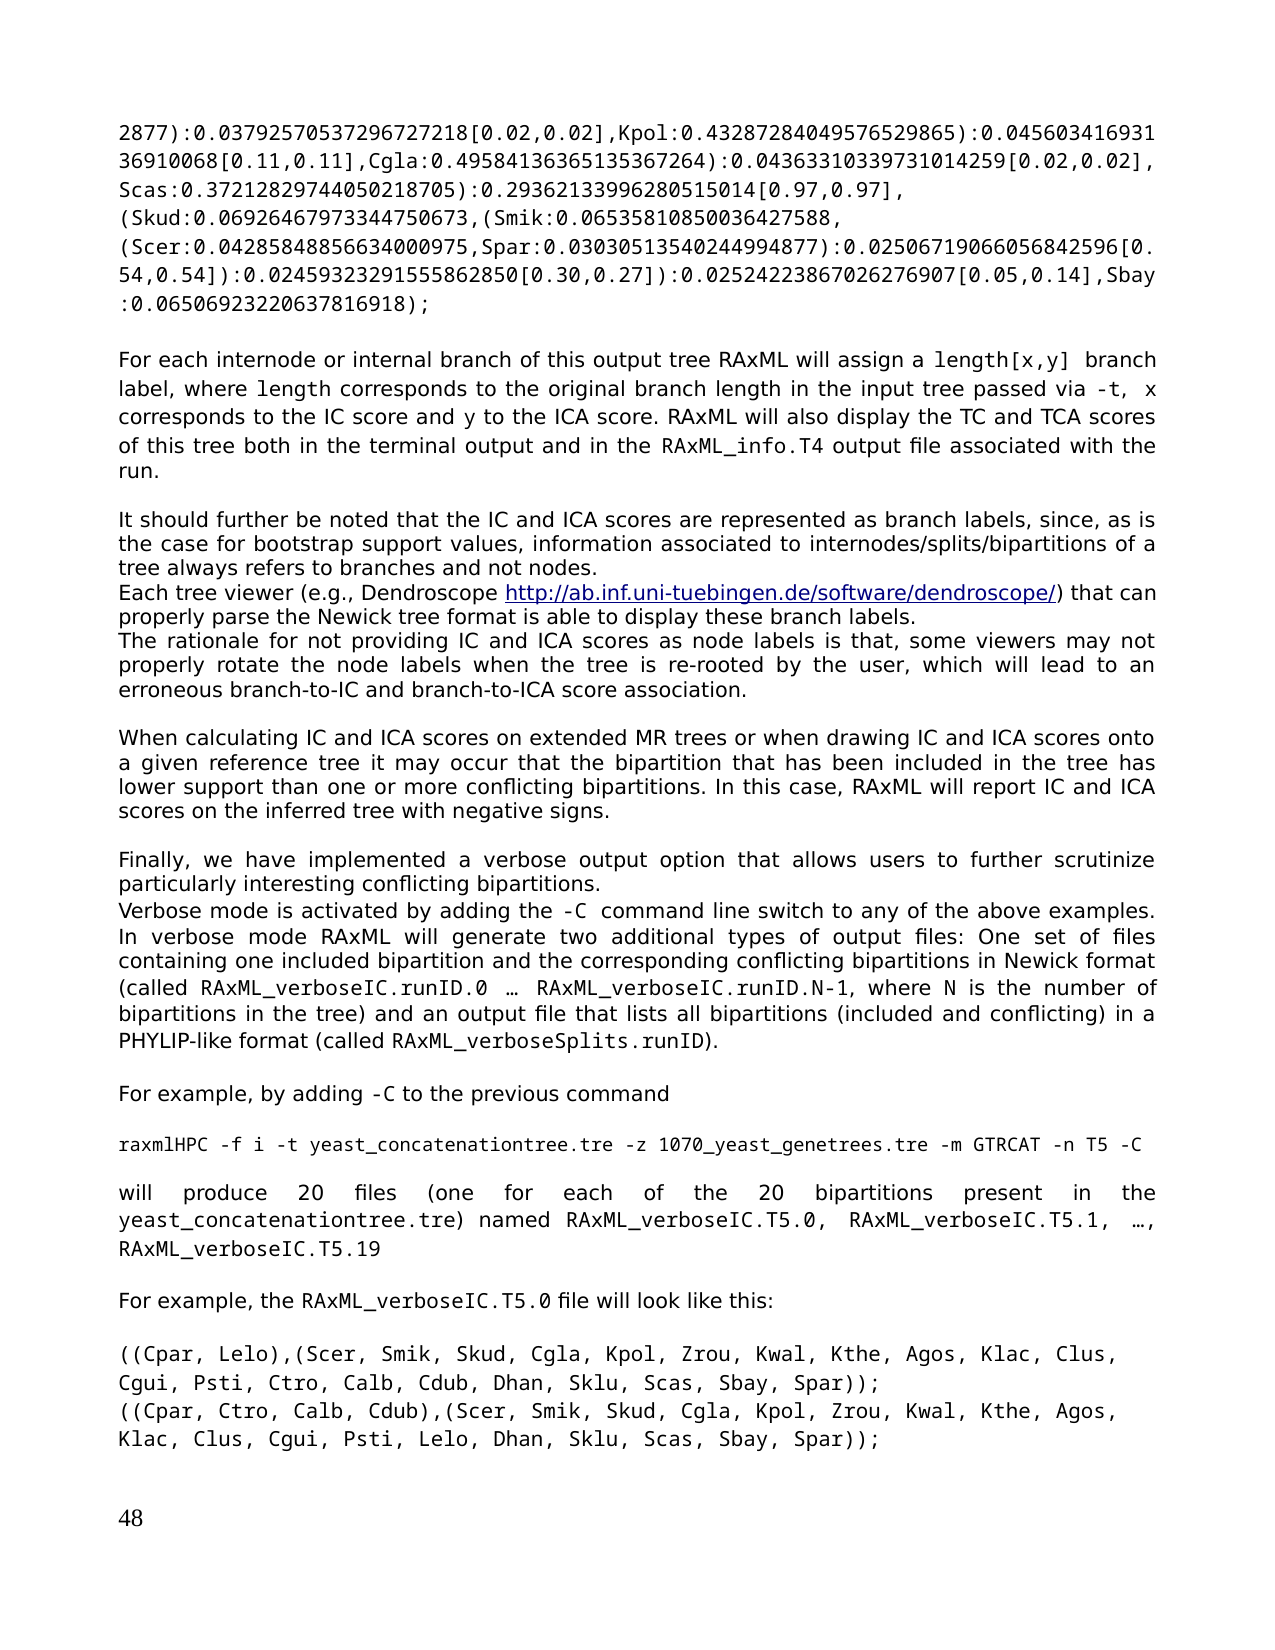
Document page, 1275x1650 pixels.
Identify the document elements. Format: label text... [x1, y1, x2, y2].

text Verbose mode is activated by adding the -C command line switch to any of the above examples. In verbose mode RAxML will generate two additional types of output files: One set of files containing one included bipartition and the corresponding conflicting bipartitions in Newick format (called RAxML_verboseIC.runID.0 … RAxML_verboseIC.runID.N-1, where N is the number of bipartitions in the tree) and an output file that lists all bipartitions (included and conflicting) in a PHYLIP-like format (called RAxML_verboseSplits.runID). [118, 896, 1157, 1054]
text 2877):0.03792570537296727218[0.02,0.02],Kpol:0.43287284049576529865):0.04560341693136910068[0.11,0.11],Cgla:0.49584136365135367264):0.04363310339731014259[0.02,0.02],Scas:0.37212829744050218705):0.29362133996280515014[0.97,0.97],(Skud:0.06926467973344750673,(Smik:0.06535810850036427588,(Scer:0.04285848856634000975,Spar:0.03030513540244994877):0.02506719066056842596[0.54,0.54]):0.02459323291555862850[0.30,0.27]):0.02524223867026276907[0.05,0.14],Sbay:0.06506923220637816918); [118, 118, 1157, 317]
text will produce 20 files (one for each of the 20 bipartitions present in the yeast_concatenationtree.tre) named RAxML_verboseIC.T5.0, RAxML_verboseIC.T5.1, …, RAxML_verboseIC.T5.19 [118, 1181, 1157, 1262]
text Finally, we have implemented a verbose output option that allows users to further scrutinize particularly interesting conflicting bipartitions. [118, 848, 1157, 896]
text Each tree viewer (e.g., Dendroscope http://ab.inf.uni-tuebingen.de/software/dendroscope/) that can properly parse the Newick tree format is able to display these branch labels. [118, 581, 1157, 629]
text For example, the RAxML_verboseIC.T5.0 file will look like this: [118, 1287, 1157, 1315]
text The rationale for not providing IC and ICA scores as node labels is that, some viewers may not properly rotate the node labels when the tree is re-rooted by the user, which will lead to an erroneous branch-to-IC and branch-to-ICA score association. [118, 629, 1157, 702]
text raxmlHPC -f i -t yeast_concatenationtree.tre -z 1070_yeast_genetrees.tre -m GTRCAT -n T5 -C [118, 1131, 1157, 1157]
text ((Cpar, Ctro, Calb, Cdub),(Scer, Smik, Skud, Cgla, Kpol, Zrou, Kwal, Kthe, Agos, Klac, Clus, Cgui, Psti, Lelo, Dhan, Sklu, Scas, Sbay, Spar)); [118, 1396, 1157, 1453]
text When calculating IC and ICA scores on extended MR trees or when drawing IC and ICA scores onto a given reference tree it may occur that the bipartition that has been included in the tree has lower support than one or more conflicting bipartitions. In this case, RAxML will report IC and ICA scores on the inferred tree with negative signs. [118, 726, 1157, 823]
text For each internode or internal branch of this output tree RAxML will assign a length[x,y] branch label, where length corresponds to the original branch length in the input tree passed via -t, x corresponds to the IC score and y to the ICA score. RAxML will also display the TC and TCA scores of this tree both in the terminal output and in the RAxML_info.T4 output file associated with the run. [118, 346, 1157, 484]
text ((Cpar, Lelo),(Scer, Smik, Skud, Cgla, Kpol, Zrou, Kwal, Kthe, Agos, Klac, Clus, Cgui, Psti, Ctro, Calb, Cdub, Dhan, Sklu, Scas, Sbay, Spar)); [118, 1339, 1157, 1396]
text For example, by adding -C to the previous command [118, 1079, 1157, 1107]
text It should further be noted that the IC and ICA scores are represented as branch labels, since, as is the case for bootstrap support values, information associated to internodes/splits/bipartitions of a tree always refers to branches and not nodes. [118, 508, 1157, 581]
